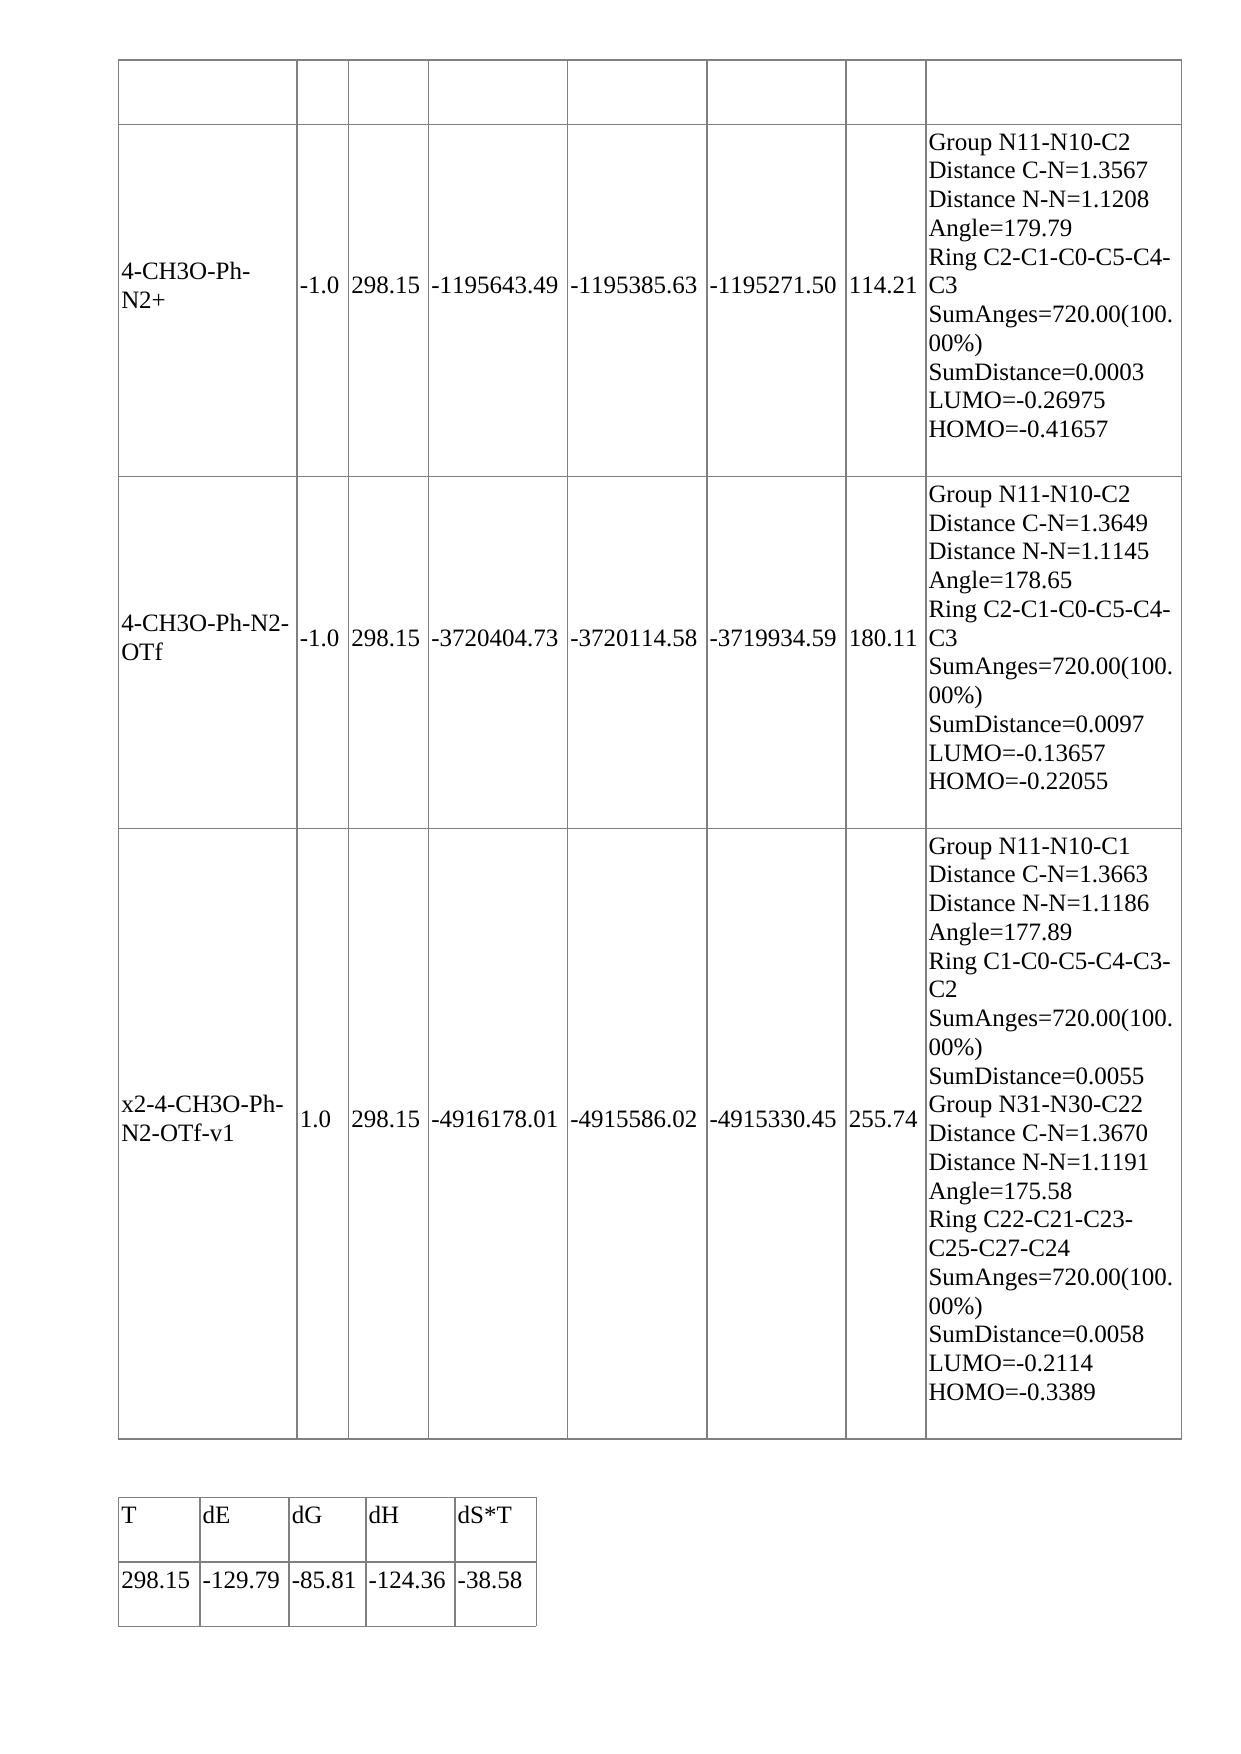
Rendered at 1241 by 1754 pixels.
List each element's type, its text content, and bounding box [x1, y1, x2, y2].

table_cell -4916178.01 [429, 829, 567, 1438]
table_cell -38.58 [456, 1563, 536, 1626]
table_cell -3719934.59 [708, 477, 845, 827]
table_cell -1.0 [298, 477, 348, 827]
table_cell Group N11-N10-C1 Distance C-N=1.3663 Distance N-N=1.1186 Angle=177.89 Ring C1-C0-C5-C4-C3-C2 SumAnges=720.00(100.00%) SumDistance=0.0055 Group N31-N30-C22 Distance C-N=1.3670 Distance N-N=1.1191 Angle=175.58 Ring C22-C21-C23-C25-C27-C24 SumAnges=720.00(100.00%) SumDistance=0.0058 LUMO=-0.2114 HOMO=-0.3389 [927, 829, 1181, 1438]
table_header [349, 61, 428, 123]
table_cell 298.15 [349, 125, 428, 476]
table_header dG [290, 1498, 365, 1561]
table_header dH [367, 1498, 454, 1561]
table_cell -129.79 [201, 1563, 288, 1626]
table_header [298, 61, 348, 123]
table_cell 298.15 [119, 1563, 199, 1626]
table_header [429, 61, 567, 123]
table_header [708, 61, 845, 123]
table_header [847, 61, 925, 123]
table_cell -1195271.50 [708, 125, 845, 476]
table_cell -85.81 [290, 1563, 365, 1626]
table_cell 298.15 [349, 477, 428, 827]
table_header [927, 61, 1181, 123]
table_cell -1.0 [298, 125, 348, 476]
table_cell -124.36 [367, 1563, 454, 1626]
table_cell Group N11-N10-C2 Distance C-N=1.3649 Distance N-N=1.1145 Angle=178.65 Ring C2-C1-C0-C5-C4-C3 SumAnges=720.00(100.00%) SumDistance=0.0097 LUMO=-0.13657 HOMO=-0.22055 [927, 477, 1181, 827]
table_cell 114.21 [847, 125, 925, 476]
table_cell 255.74 [847, 829, 925, 1438]
table_header dS*T [456, 1498, 536, 1561]
table_cell -3720114.58 [568, 477, 706, 827]
table_header [119, 61, 296, 123]
table_cell -4915330.45 [708, 829, 845, 1438]
table_cell 1.0 [298, 829, 348, 1438]
table_cell 298.15 [349, 829, 428, 1438]
table_cell -1195385.63 [568, 125, 706, 476]
table_cell -4915586.02 [568, 829, 706, 1438]
table_header dE [201, 1498, 288, 1561]
table_cell -1195643.49 [429, 125, 567, 476]
table_cell 4-CH3O-Ph-N2-OTf [119, 477, 296, 827]
table_cell -3720404.73 [429, 477, 567, 827]
table_cell 180.11 [847, 477, 925, 827]
table_header [568, 61, 706, 123]
table_cell Group N11-N10-C2 Distance C-N=1.3567 Distance N-N=1.1208 Angle=179.79 Ring C2-C1-C0-C5-C4-C3 SumAnges=720.00(100.00%) SumDistance=0.0003 LUMO=-0.26975 HOMO=-0.41657 [927, 125, 1181, 476]
table_cell x2-4-CH3O-Ph-N2-OTf-v1 [119, 829, 296, 1438]
table_cell 4-CH3O-Ph-N2+ [119, 125, 296, 476]
table_header T [119, 1498, 199, 1561]
